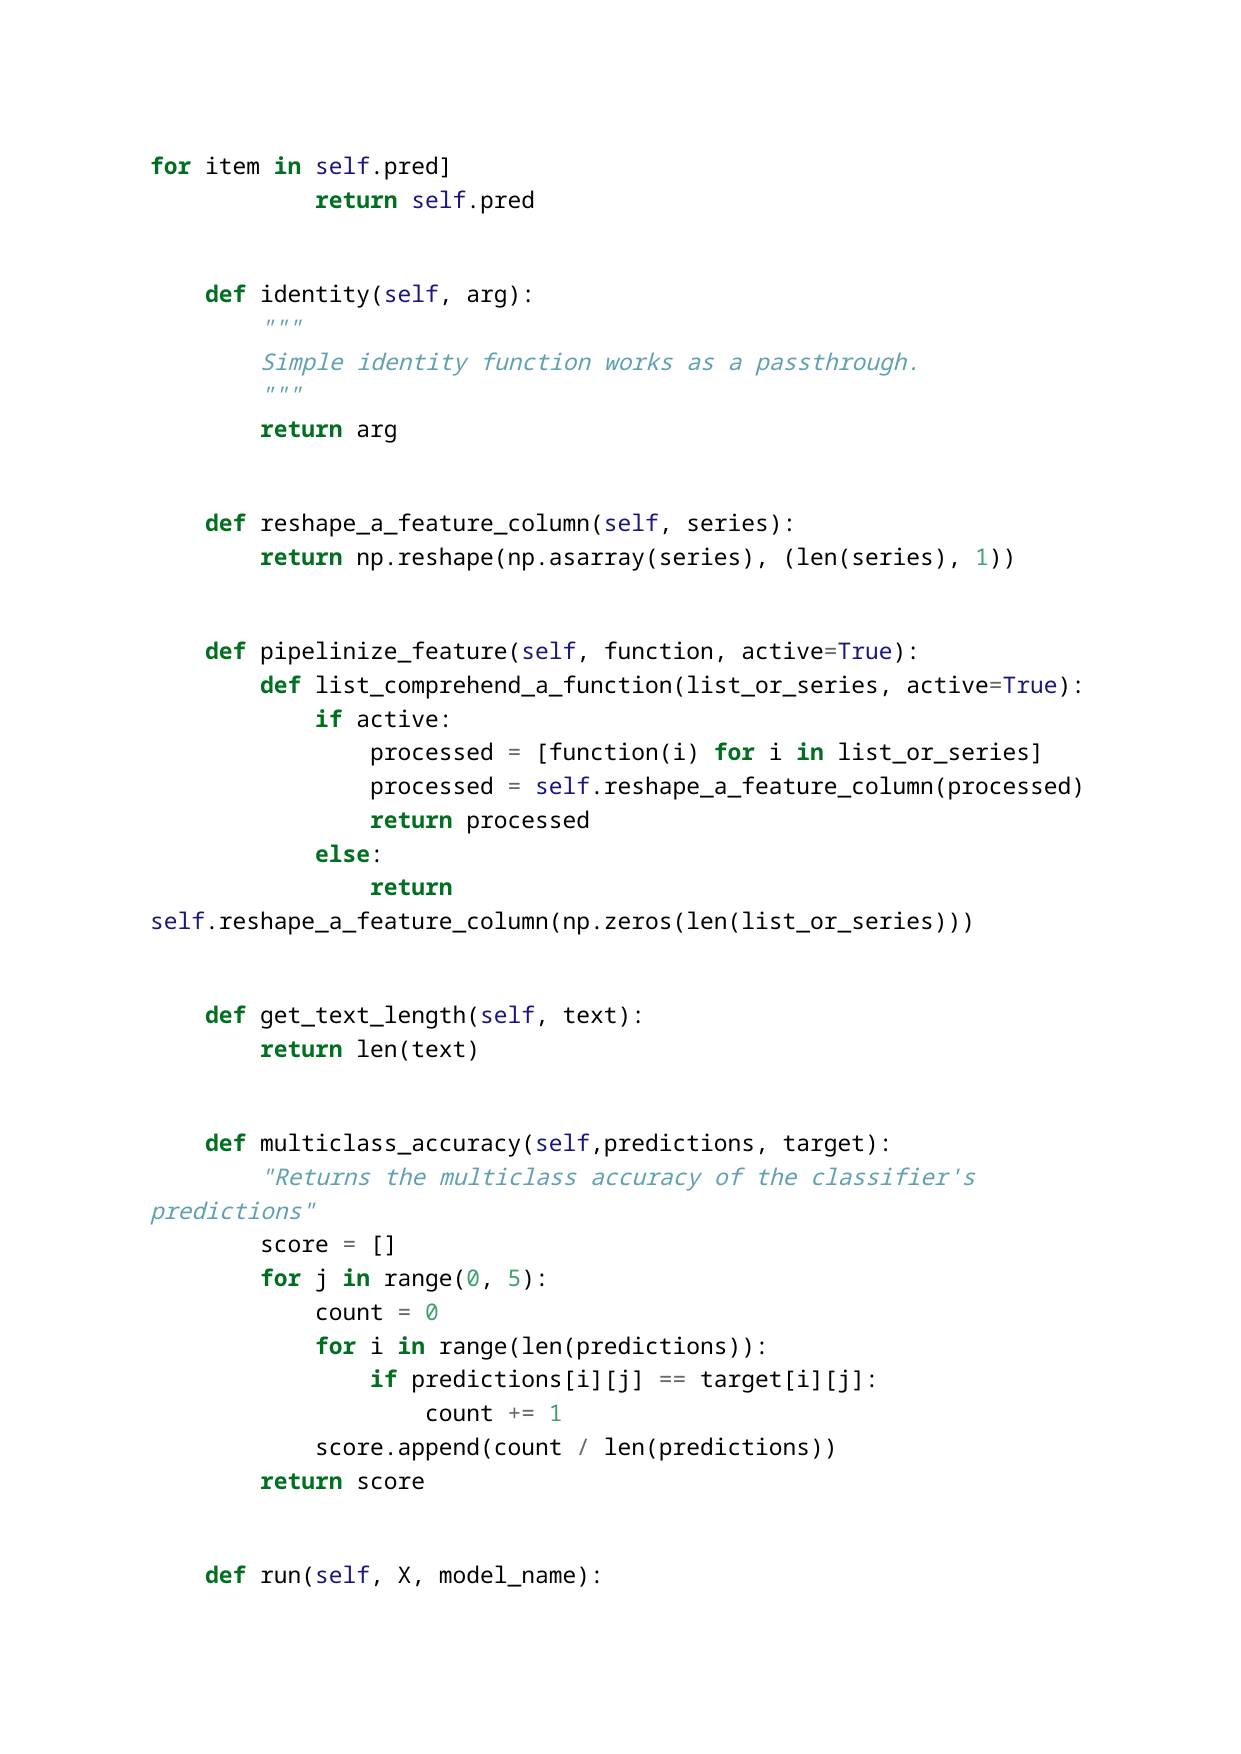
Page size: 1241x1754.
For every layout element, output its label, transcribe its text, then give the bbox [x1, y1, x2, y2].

text for item in self.pred] return self.pred def identity(self, arg): """ Simple identity function works as a passthrough. """ return arg def reshape_a_feature_column(self, series): return np.reshape(np.asarray(series), (len(series), 1)) def pipelinize_feature(self, function, active=True): def list_comprehend_a_function(list_or_series, active=True): if active: processed = [function(i) for i in list_or_series] processed = self.reshape_a_feature_column(processed) return processed else: return self.reshape_a_feature_column(np.zeros(len(list_or_series))) def get_text_length(self, text): return len(text) def multiclass_accuracy(self,predictions, target): "Returns the multiclass accuracy of the classifier's predictions" score = [] for j in range(0, 5): count = 0 for i in range(len(predictions)): if predictions[i][j] == target[i][j]: count += 1 score.append(count / len(predictions)) return score def run(self, X, model_name): [150, 150, 1090, 1590]
